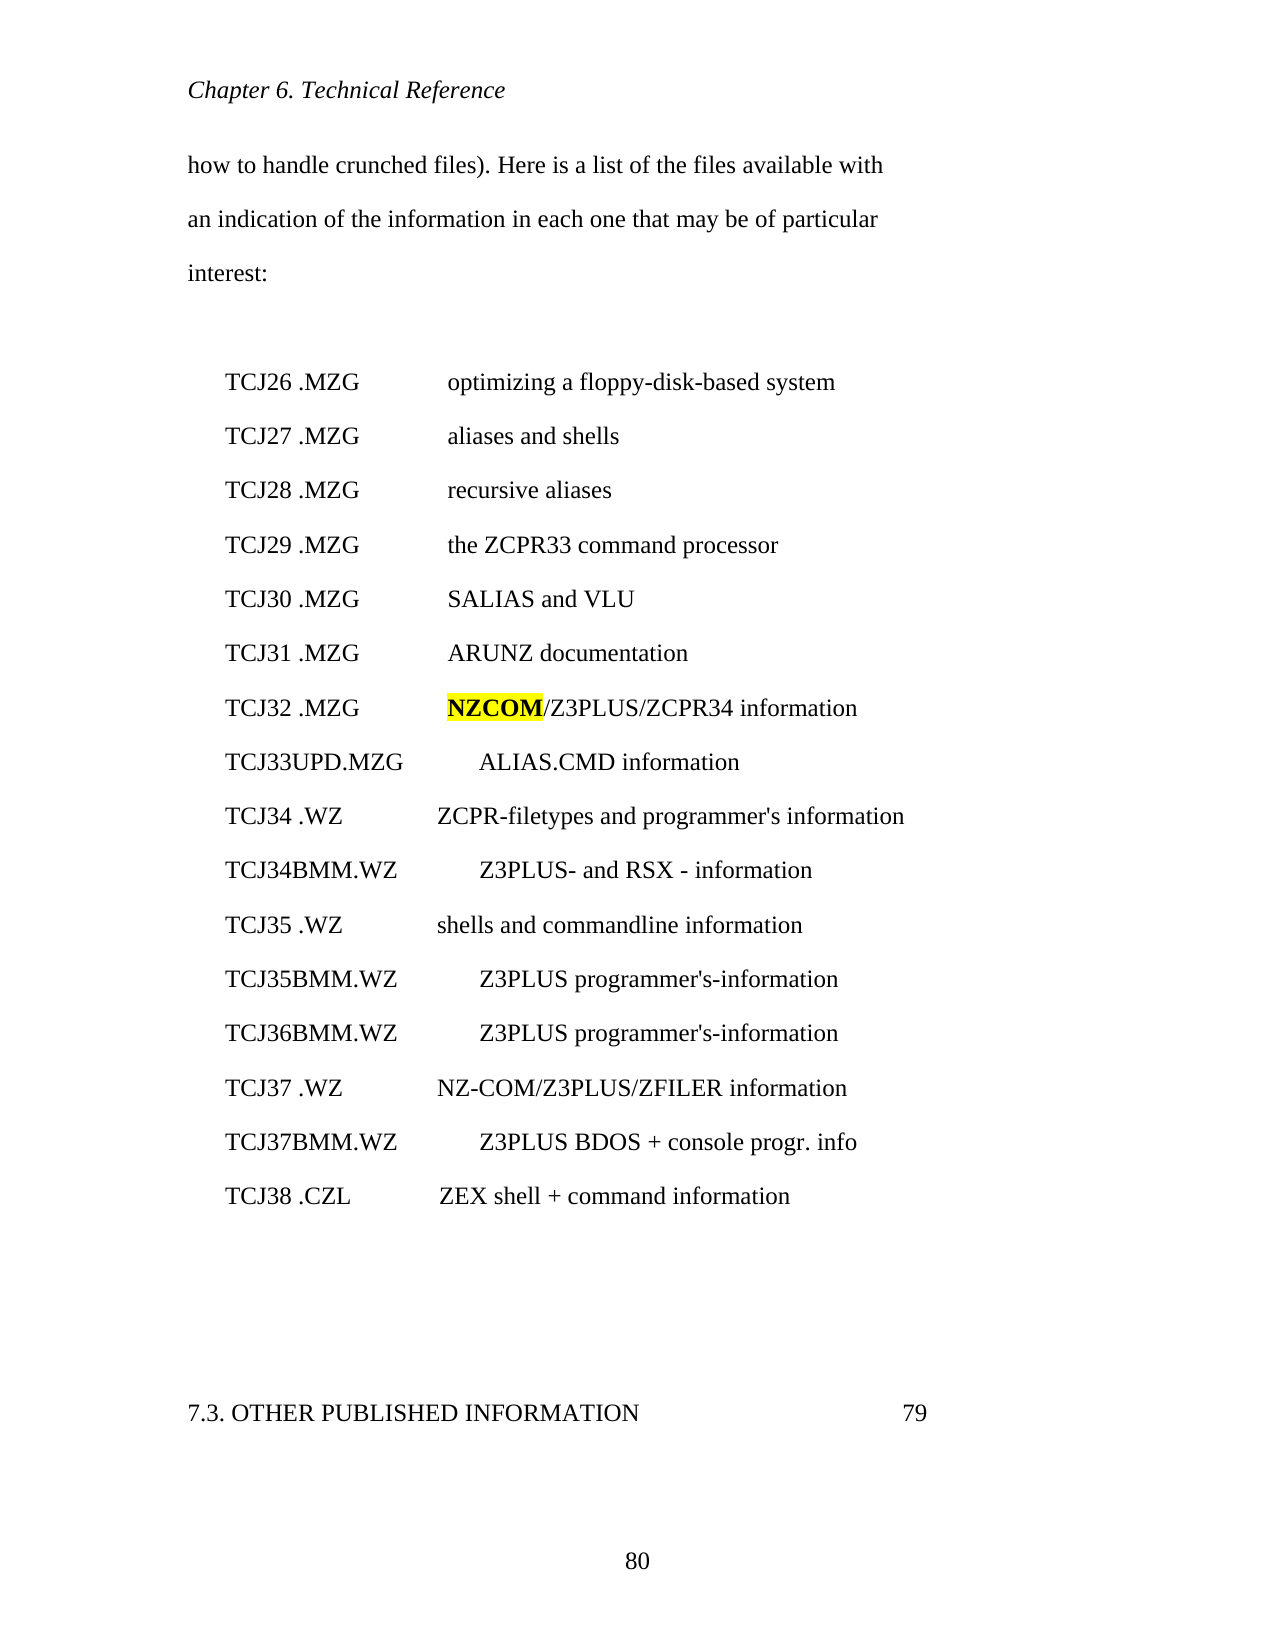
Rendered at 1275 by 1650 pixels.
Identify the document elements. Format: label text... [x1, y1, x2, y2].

text 7.3. OTHER PUBLISHED INFORMATION 79 [187, 1398, 1087, 1427]
text how to handle crunched files). Here is a list of the files available with [187, 150, 1087, 179]
text TCJ29 .MZG the ZCPR33 command processor [187, 530, 1087, 559]
text TCJ31 .MZG ARUNZ documentation [187, 638, 1087, 667]
text TCJ35 .WZ shells and commandline information [187, 910, 1087, 938]
text TCJ26 .MZG optimizing a floppy-disk-based system [187, 367, 1087, 396]
text TCJ32 .MZG NZCOM/Z3PLUS/ZCPR34 information [187, 693, 1087, 721]
text interest: [187, 258, 1087, 287]
text TCJ34BMM.WZ Z3PLUS- and RSX - information [187, 856, 1087, 884]
text TCJ35BMM.WZ Z3PLUS programmer's-information [187, 964, 1087, 993]
text TCJ27 .MZG aliases and shells [187, 421, 1087, 450]
text TCJ36BMM.WZ Z3PLUS programmer's-information [187, 1018, 1087, 1047]
text TCJ37BMM.WZ Z3PLUS BDOS + console progr. info [187, 1127, 1087, 1156]
text TCJ28 .MZG recursive aliases [187, 476, 1087, 504]
text TCJ37 .WZ NZ-COM/Z3PLUS/ZFILER information [187, 1073, 1087, 1101]
text TCJ30 .MZG SALIAS and VLU [187, 584, 1087, 613]
text TCJ38 .CZL ZEX shell + command information [187, 1181, 1087, 1210]
text an indication of the information in each one that may be of particular [187, 204, 1087, 233]
text TCJ33UPD.MZG ALIAS.CMD information [187, 747, 1087, 776]
text TCJ34 .WZ ZCPR-filetypes and programmer's information [187, 801, 1087, 830]
